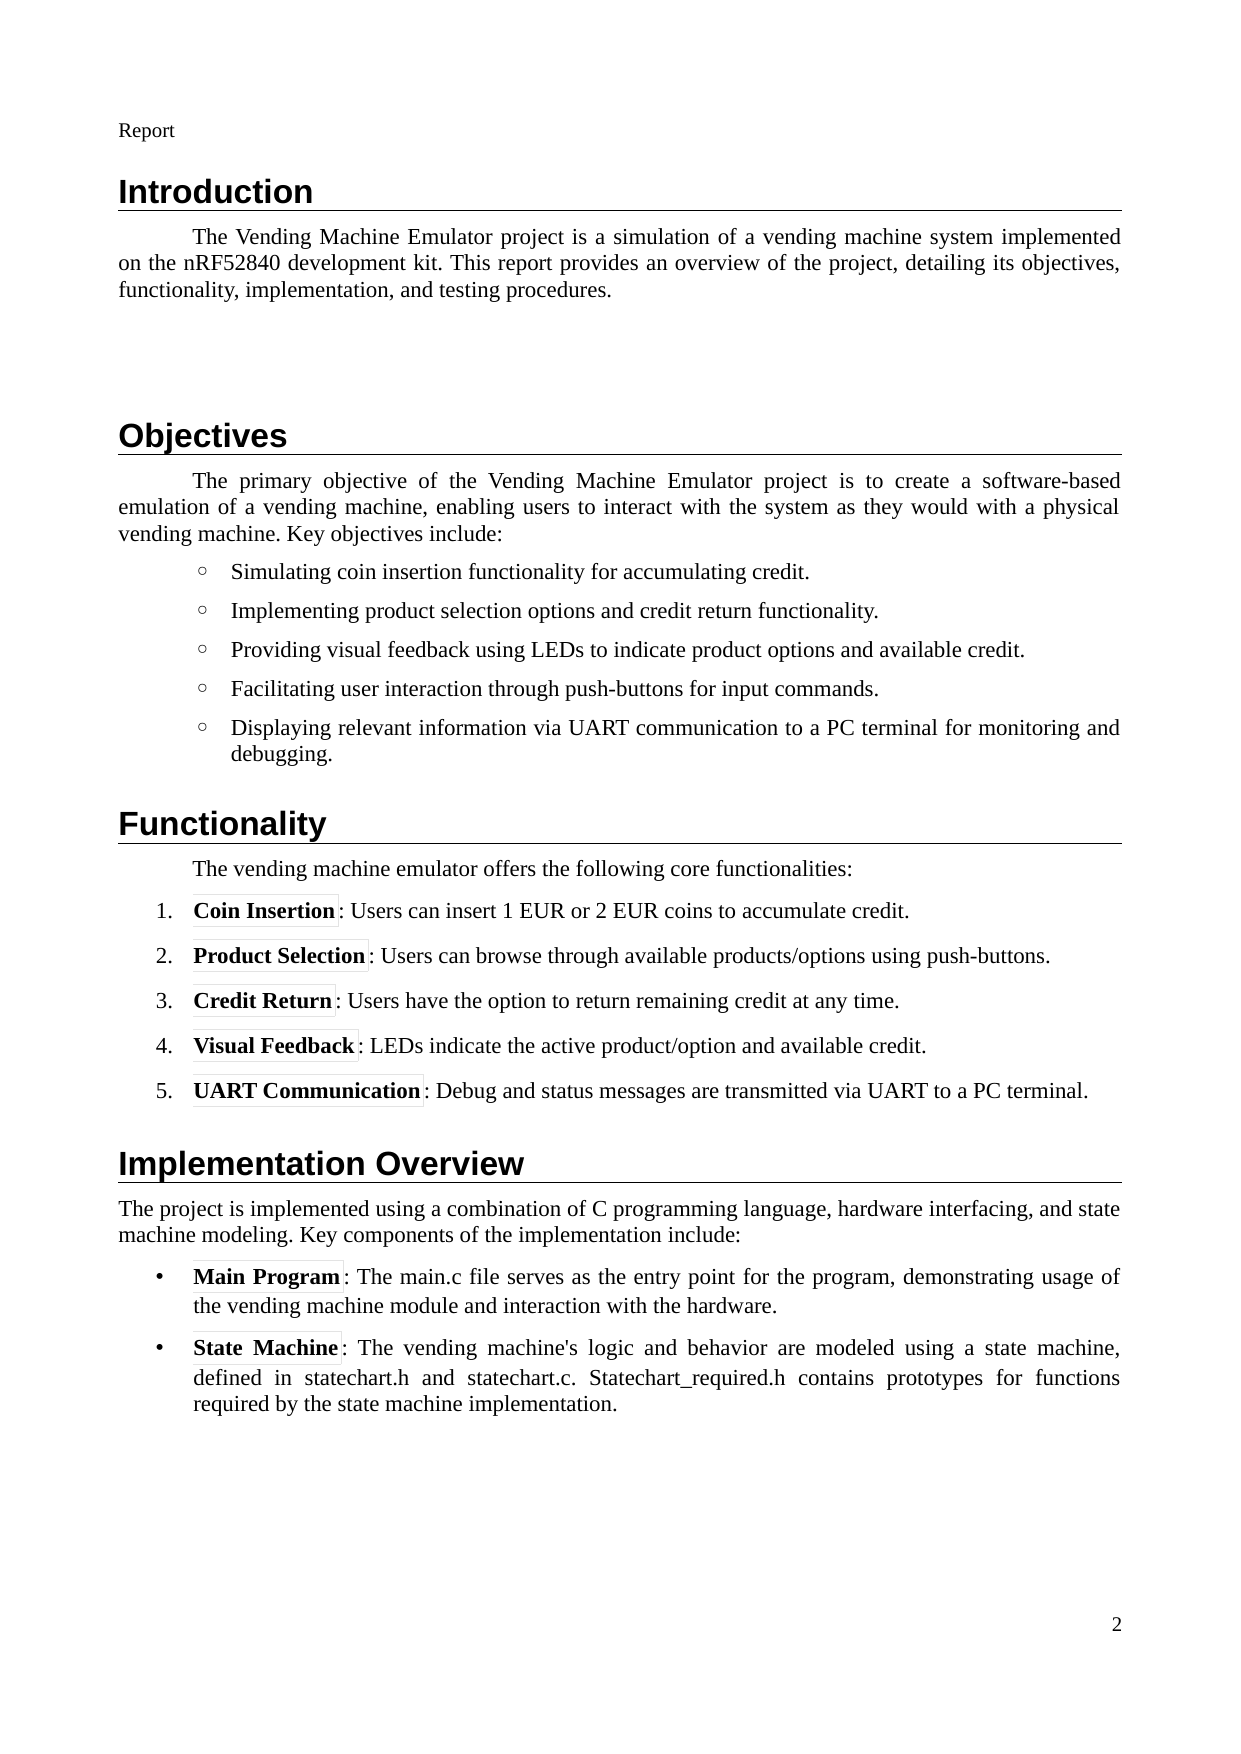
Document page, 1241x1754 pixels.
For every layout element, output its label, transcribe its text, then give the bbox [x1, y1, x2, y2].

list Visual Feedback [156, 1029, 358, 1061]
subtitle Implementation Overview [118, 1144, 1122, 1182]
text The primary objective of the Vending Machine Emulator project is to create a software-based emulation of a vending machine, enabling users to interact with the system as they would with a physical vending machine. Key objectives include: [118, 467, 1122, 546]
text The vending machine emulator offers the following core functionalities: [118, 855, 1122, 882]
list Main Program: The main.c file serves as the entry point for the program, demonstrating usage of the vending machine module and interaction with the hardware. [156, 1260, 1122, 1319]
list Providing visual feedback using LEDs to indicate product options and available credit. [193, 636, 1122, 662]
list Simulating coin insertion functionality for accumulating credit. [193, 558, 1122, 585]
text The project is implemented using a combination of C programming language, hardware interfacing, and state machine modeling. Key components of the implementation include: [118, 1195, 1122, 1248]
list Coin Insertion [156, 894, 338, 927]
subtitle Introduction [118, 172, 1122, 210]
list : Users can insert 1 EUR or 2 EUR coins to accumulate credit. [339, 894, 1122, 927]
list Product Selection [156, 939, 368, 971]
list : Users have the option to return remaining credit at any time. [336, 984, 1122, 1016]
list : LEDs indicate the active product/option and available credit. [359, 1029, 1122, 1061]
subtitle Objectives [118, 416, 1122, 454]
list Implementing product selection options and credit return functionality. [193, 597, 1122, 624]
list Displaying relevant information via UART communication to a PC terminal for monitoring and debugging. [193, 714, 1122, 767]
list : Debug and status messages are transmitted via UART to a PC terminal. [424, 1074, 1122, 1106]
list State Machine: The vending machine's logic and behavior are modeled using a state machine, defined in statechart.h and statechart.c. Statechart_required.h contains prototypes for functions required by the state machine implementation. [156, 1331, 1122, 1416]
list : Users can browse through available products/options using push-buttons. [369, 939, 1122, 971]
text The Vending Machine Emulator project is a simulation of a vending machine system implemented on the nRF52840 development kit. This report provides an overview of the project, detailing its objectives, functionality, implementation, and testing procedures. [118, 223, 1122, 302]
subtitle Functionality [118, 804, 1122, 843]
list Facilitating user interaction through push-buttons for input commands. [193, 675, 1122, 701]
list UART Communication [156, 1074, 423, 1106]
list Credit Return [156, 984, 335, 1016]
